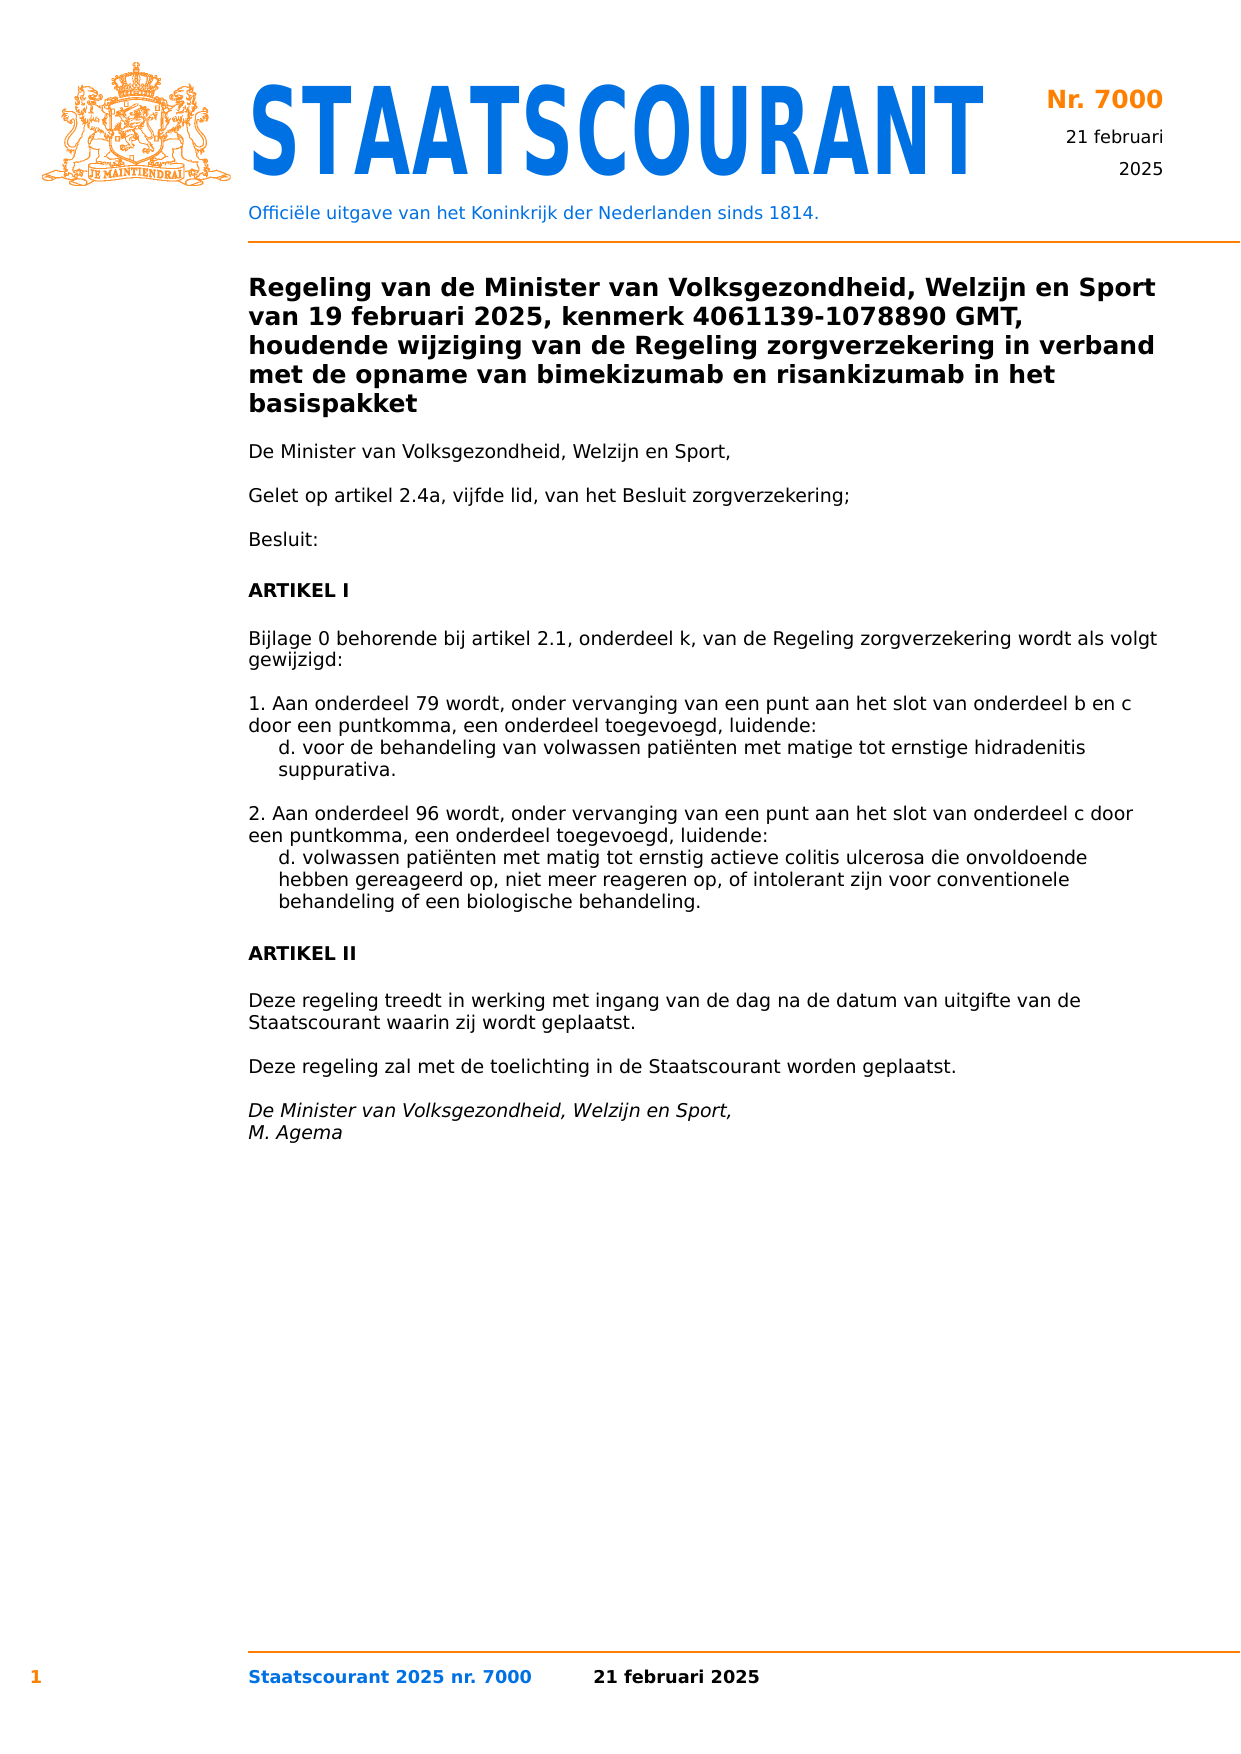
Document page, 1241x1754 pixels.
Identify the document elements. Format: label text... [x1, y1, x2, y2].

text Gelet op artikel 2.4a, vijfde lid, van het Besluit zorgverzekering; [248, 484, 1163, 507]
table_cell 21 februari [998, 121, 1240, 153]
text d. voor de behandeling van volwassen patiënten met matige tot ernstige hidradenitis suppurativa. [278, 737, 1163, 781]
picture [41, 62, 231, 186]
table_cell 2025 [998, 153, 1240, 203]
subtitle ARTIKEL I [248, 580, 1163, 602]
text Besluit: [248, 528, 1163, 550]
subtitle ARTIKEL II [248, 943, 1163, 965]
text d. volwassen patiënten met matig tot ernstig actieve colitis ulcerosa die onvoldoende hebben gereageerd op, niet meer reageren op, of intolerant zijn voor conventionele behandeling of een biologische behandeling. [278, 847, 1163, 913]
text Deze regeling treedt in werking met ingang van de dag na de datum van uitgifte van de Staatscourant waarin zij wordt geplaatst. [248, 990, 1163, 1034]
table_header [25, 62, 248, 241]
text 1. Aan onderdeel 79 wordt, onder vervanging van een punt aan het slot van onderdeel b en c door een puntkomma, een onderdeel toegevoegd, luidende: [248, 693, 1163, 737]
text De Minister van Volksgezondheid, Welzijn en Sport, [248, 441, 1163, 463]
text 2. Aan onderdeel 96 wordt, onder vervanging van een punt aan het slot van onderdeel c door een puntkomma, een onderdeel toegevoegd, luidende: [248, 803, 1163, 847]
text Bijlage 0 behorende bij artikel 2.1, onderdeel k, van de Regeling zorgverzekering wordt als volgt gewijzigd: [248, 627, 1163, 671]
text De Minister van Volksgezondheid, Welzijn en Sport, M. Agema [248, 1099, 1163, 1143]
table_header Nr. 7000 [998, 62, 1240, 121]
table_cell Officiële uitgave van het Koninkrijk der Nederlanden sinds 1814. [248, 203, 1240, 241]
text Deze regeling zal met de toelichting in de Staatscourant worden geplaatst. [248, 1056, 1163, 1078]
table_header STAATSCOURANT [248, 62, 998, 203]
subtitle Regeling van de Minister van Volksgezondheid, Welzijn en Sport van 19 februari 2025, kenmerk 4061139-1078890 GMT, houdende wijziging van de Regeling zorgverzekering in verband met de opname van bimekizumab en risankizumab in het basispakket [248, 273, 1163, 419]
